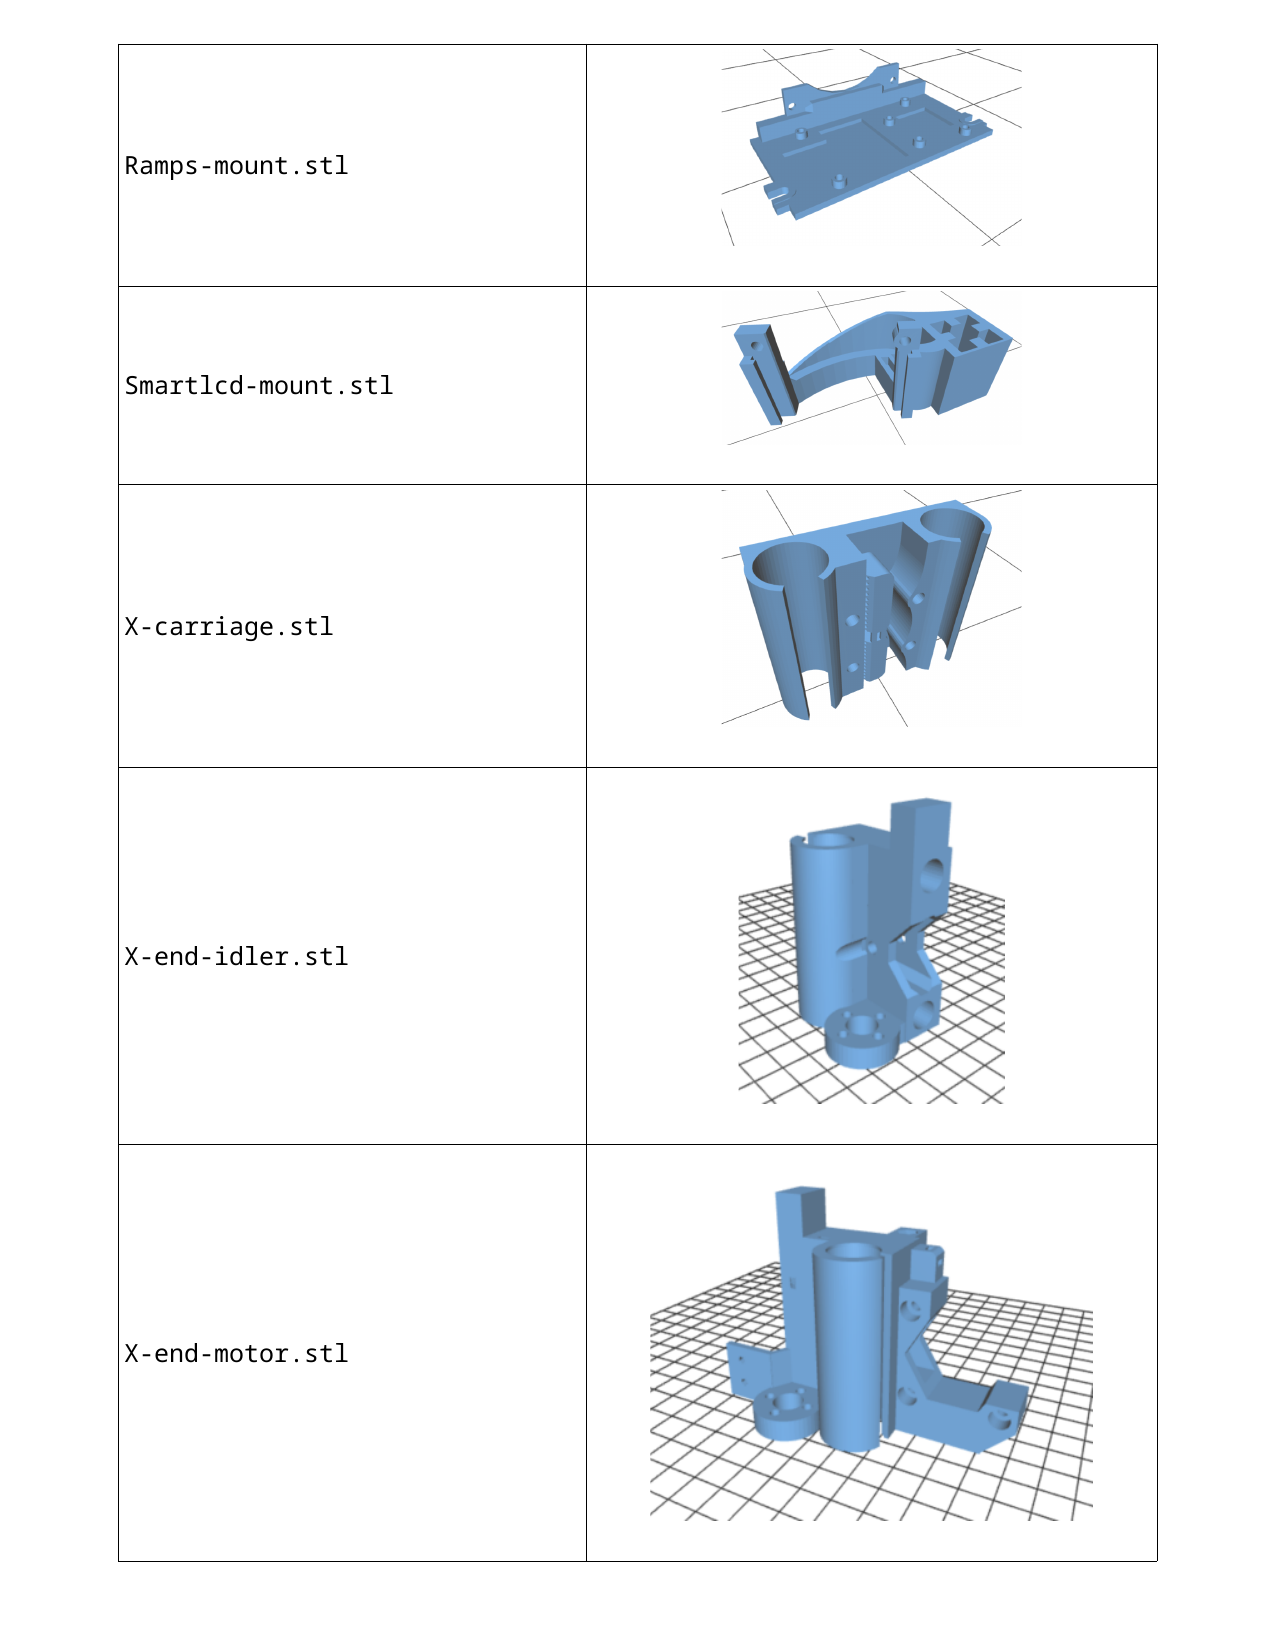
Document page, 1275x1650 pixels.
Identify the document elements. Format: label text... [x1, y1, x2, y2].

table_cell X-end-motor.stl [119, 1145, 586, 1561]
table_cell X-end-idler.stl [119, 768, 586, 1144]
table_cell X-carriage.stl [119, 485, 586, 767]
table_cell Ramps-mount.stl [119, 45, 586, 286]
table_cell [587, 45, 1157, 286]
table_cell [587, 287, 1157, 444]
picture [738, 772, 1005, 1104]
table_cell [587, 445, 1157, 484]
table_cell Smartlcd-mount.stl [119, 287, 586, 484]
picture [721, 291, 1022, 445]
table_cell [587, 485, 1157, 767]
picture [721, 490, 1022, 727]
picture [650, 1149, 1093, 1521]
table_cell [587, 1145, 1157, 1149]
table_cell [587, 1150, 1157, 1561]
table_cell [587, 768, 1157, 1144]
picture [721, 49, 1022, 246]
